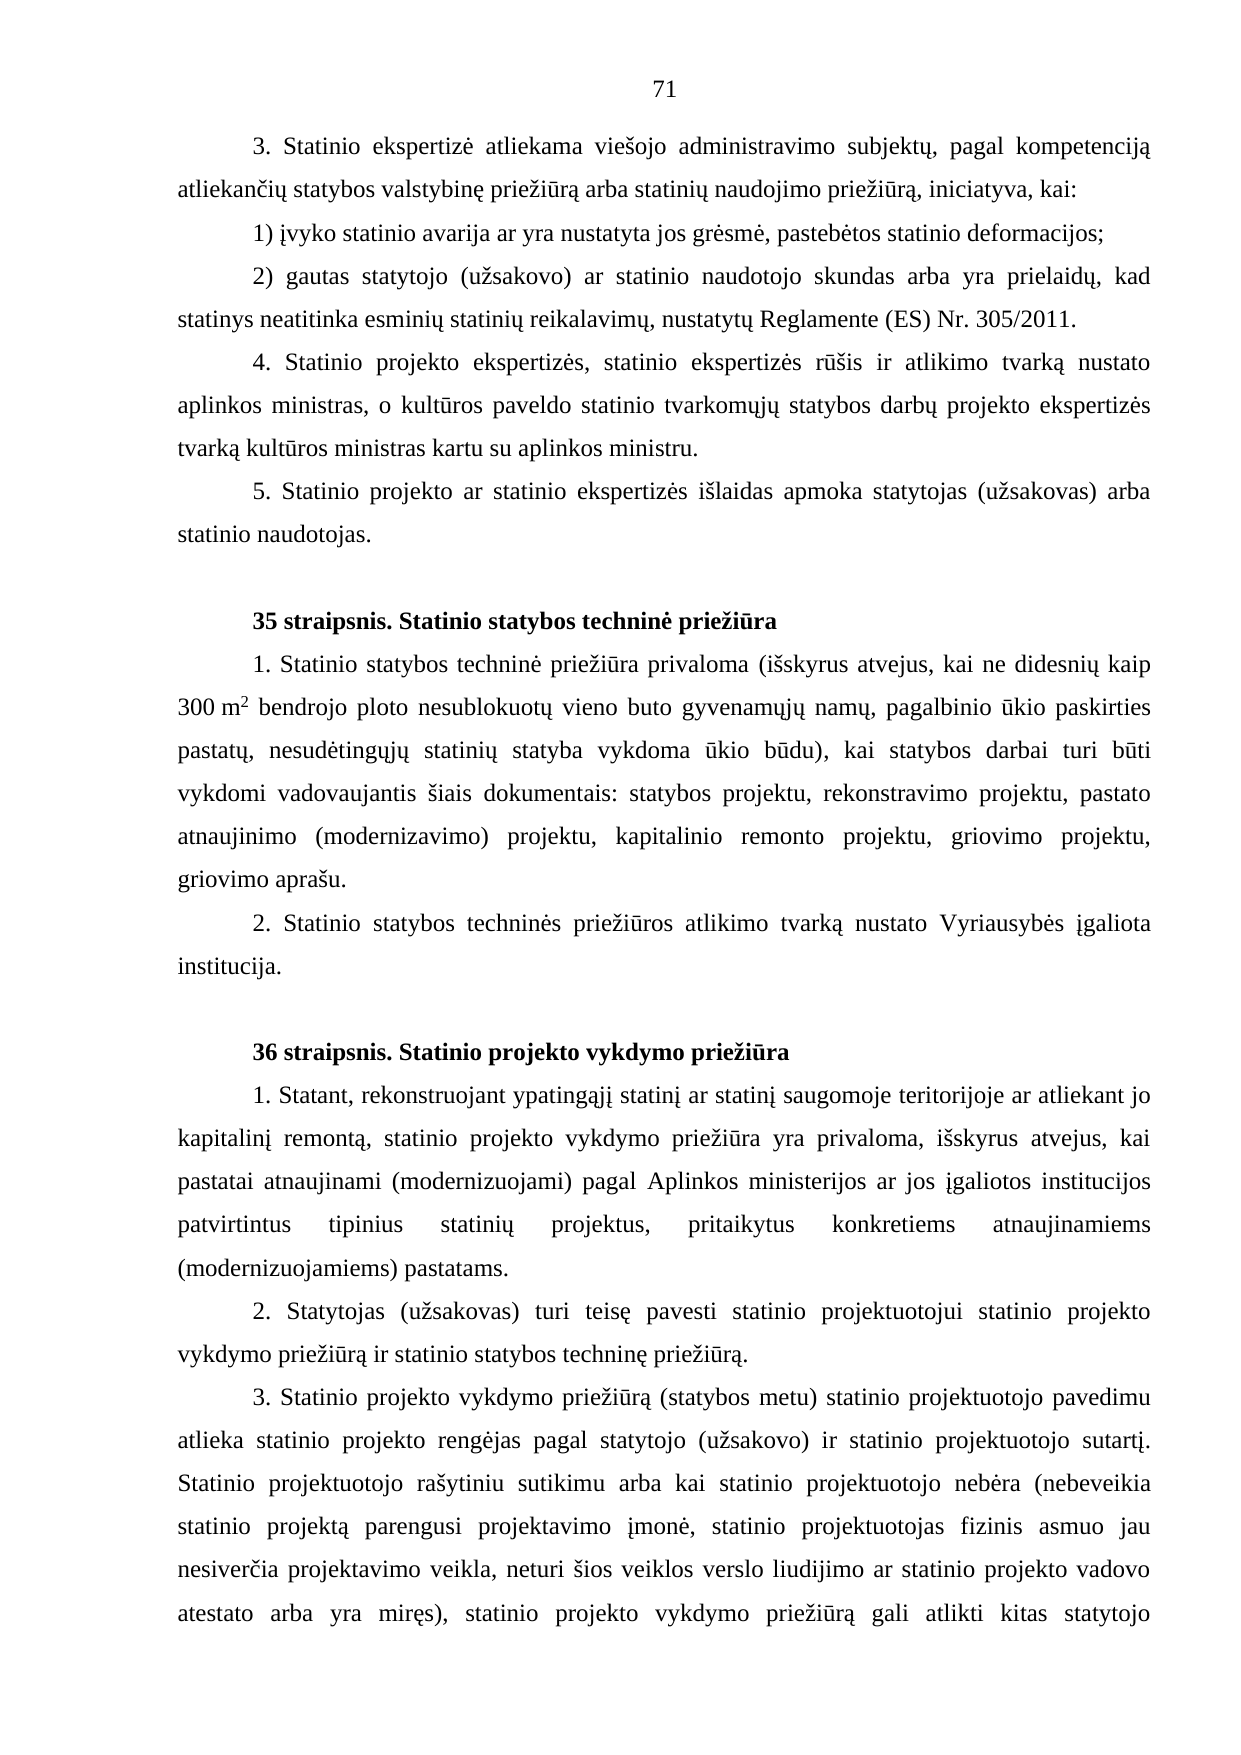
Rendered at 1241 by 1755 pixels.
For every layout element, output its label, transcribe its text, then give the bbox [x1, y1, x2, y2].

text 3. Statinio projekto vykdymo priežiūrą (statybos metu) statinio projektuotojo pavedimu atlieka statinio projekto rengėjas pagal statytojo (užsakovo) ir statinio projektuotojo sutartį. Statinio projektuotojo rašytiniu sutikimu arba kai statinio projektuotojo nebėra (nebeveikia statinio projektą parengusi projektavimo įmonė, statinio projektuotojas fizinis asmuo jau nesiverčia projektavimo veikla, neturi šios veiklos verslo liudijimo ar statinio projekto vadovo atestato arba yra miręs), statinio projekto vykdymo priežiūrą gali atlikti kitas statytojo [177, 1382, 1152, 1626]
text 5. Statinio projekto ar statinio ekspertizės išlaidas apmoka statytojas (užsakovas) arba statinio naudotojas. [177, 476, 1152, 548]
text 2. Statytojas (užsakovas) turi teisę pavesti statinio projektuotojui statinio projekto vykdymo priežiūrą ir statinio statybos techninę priežiūrą. [177, 1296, 1152, 1368]
text 35 straipsnis. Statinio statybos techninė priežiūra [177, 606, 1152, 634]
text 3. Statinio ekspertizė atliekama viešojo administravimo subjektų, pagal kompetenciją atliekančių statybos valstybinę priežiūrą arba statinių naudojimo priežiūrą, iniciatyva, kai: [177, 131, 1152, 203]
text 36 straipsnis. Statinio projekto vykdymo priežiūra [177, 1037, 1152, 1066]
text 2) gautas statytojo (užsakovo) ar statinio naudotojo skundas arba yra prielaidų, kad statinys neatitinka esminių statinių reikalavimų, nustatytų Reglamente (ES) Nr. 305/2011. [177, 261, 1152, 333]
text 4. Statinio projekto ekspertizės, statinio ekspertizės rūšis ir atlikimo tvarką nustato aplinkos ministras, o kultūros paveldo statinio tvarkomųjų statybos darbų projekto ekspertizės tvarką kultūros ministras kartu su aplinkos ministru. [177, 347, 1152, 462]
text 1. Statinio statybos techninė priežiūra privaloma (išskyrus atvejus, kai ne didesnių kaip 300 m2 bendrojo ploto nesublokuotų vieno buto gyvenamųjų namų, pagalbinio ūkio paskirties pastatų, nesudėtingųjų statinių statyba vykdoma ūkio būdu), kai statybos darbai turi būti vykdomi vadovaujantis šiais dokumentais: statybos projektu, rekonstravimo projektu, pastato atnaujinimo (modernizavimo) projektu, kapitalinio remonto projektu, griovimo projektu, griovimo aprašu. [177, 649, 1152, 893]
text 1. Statant, rekonstruojant ypatingąjį statinį ar statinį saugomoje teritorijoje ar atliekant jo kapitalinį remontą, statinio projekto vykdymo priežiūra yra privaloma, išskyrus atvejus, kai pastatai atnaujinami (modernizuojami) pagal Aplinkos ministerijos ar jos įgaliotos institucijos patvirtintus tipinius statinių projektus, pritaikytus konkretiems atnaujinamiems (modernizuojamiems) pastatams. [177, 1080, 1152, 1281]
text 1) įvyko statinio avarija ar yra nustatyta jos grėsmė, pastebėtos statinio deformacijos; [177, 218, 1152, 246]
text 2. Statinio statybos techninės priežiūros atlikimo tvarką nustato Vyriausybės įgaliota institucija. [177, 908, 1152, 979]
